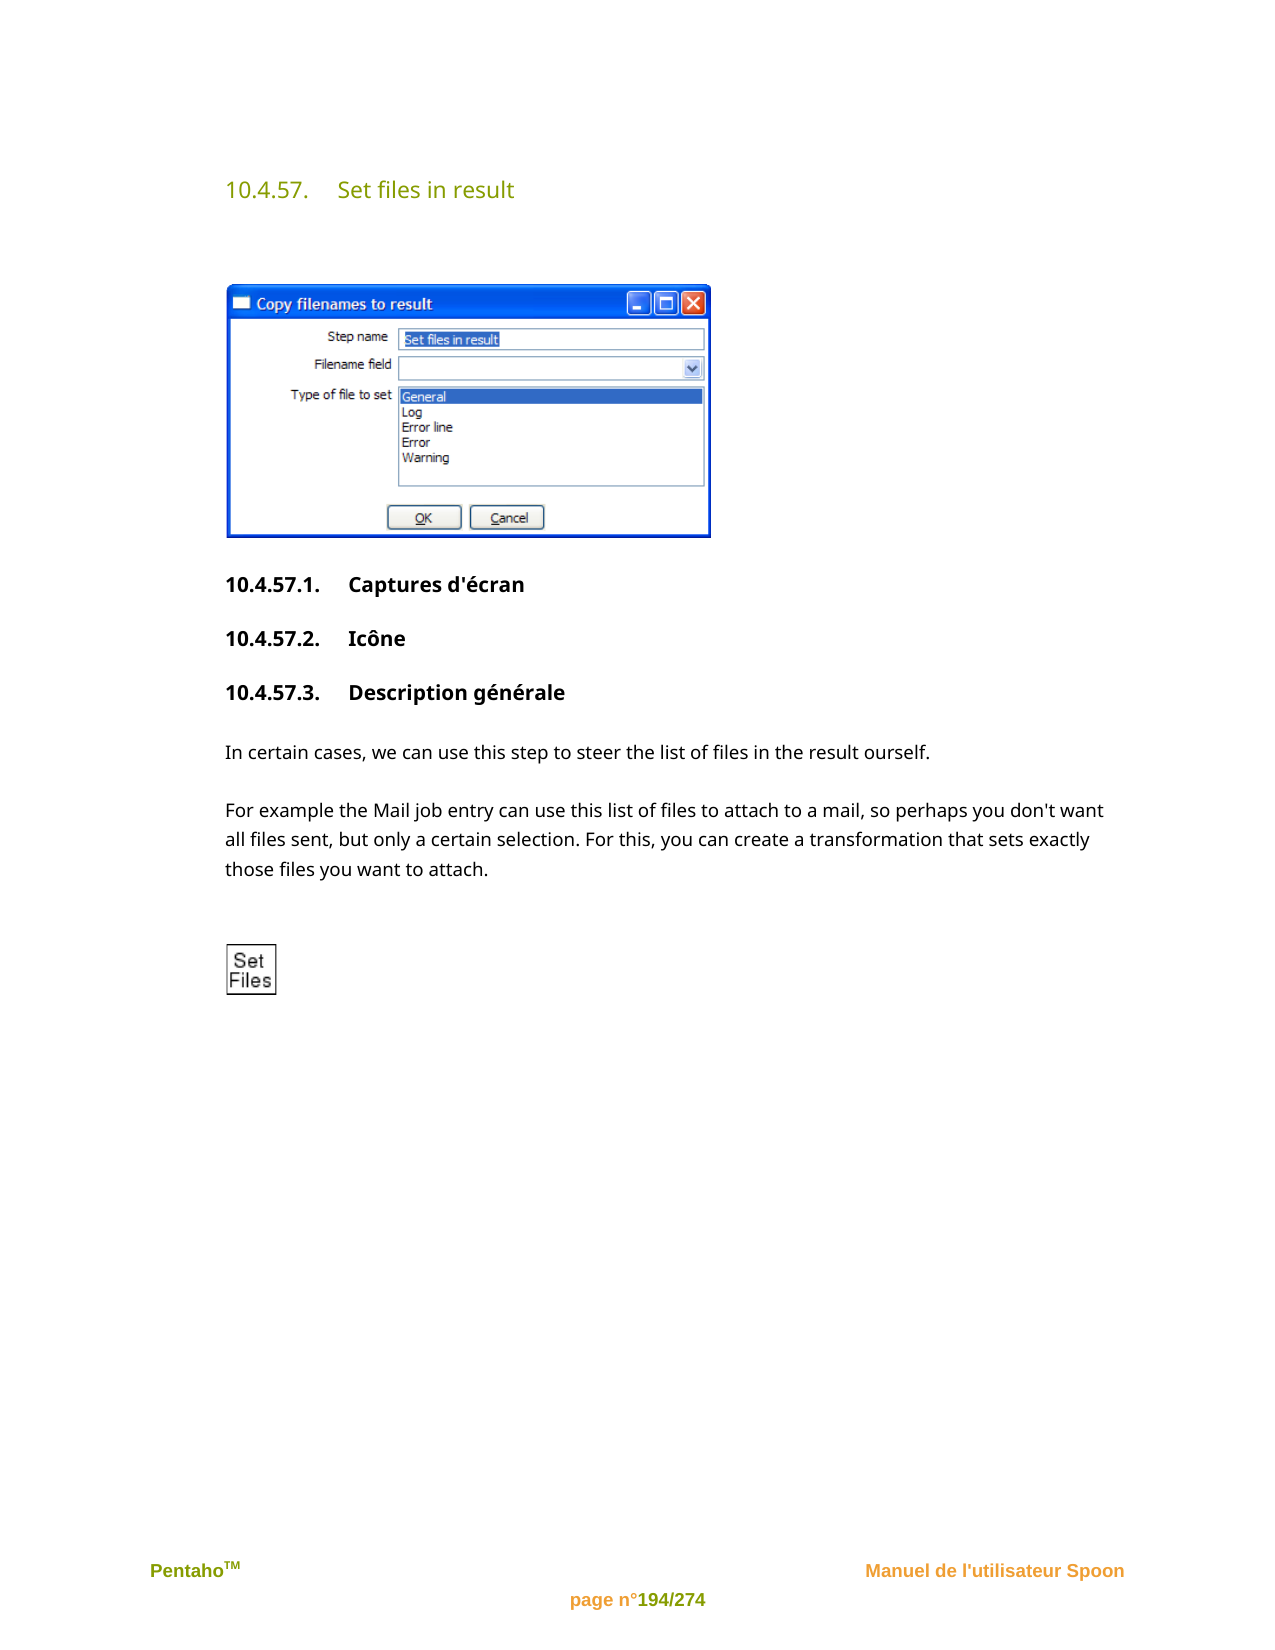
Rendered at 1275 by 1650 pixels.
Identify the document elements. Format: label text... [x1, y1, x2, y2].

picture [226, 944, 277, 995]
text In certain cases, we can use this step to steer the list of files in the result ourself. [225, 736, 1125, 765]
subtitle Captures d'écran [225, 229, 1125, 598]
subtitle Icône [225, 623, 1125, 652]
text For example the Mail job entry can use this list of files to attach to a mail, so perhaps you don't want all files sent, but only a certain selection. For this, you can create a transformation that sets exactly those files you want to attach. [225, 794, 1125, 882]
subtitle Description générale [225, 677, 1125, 706]
subtitle Set files in result [225, 175, 1125, 204]
